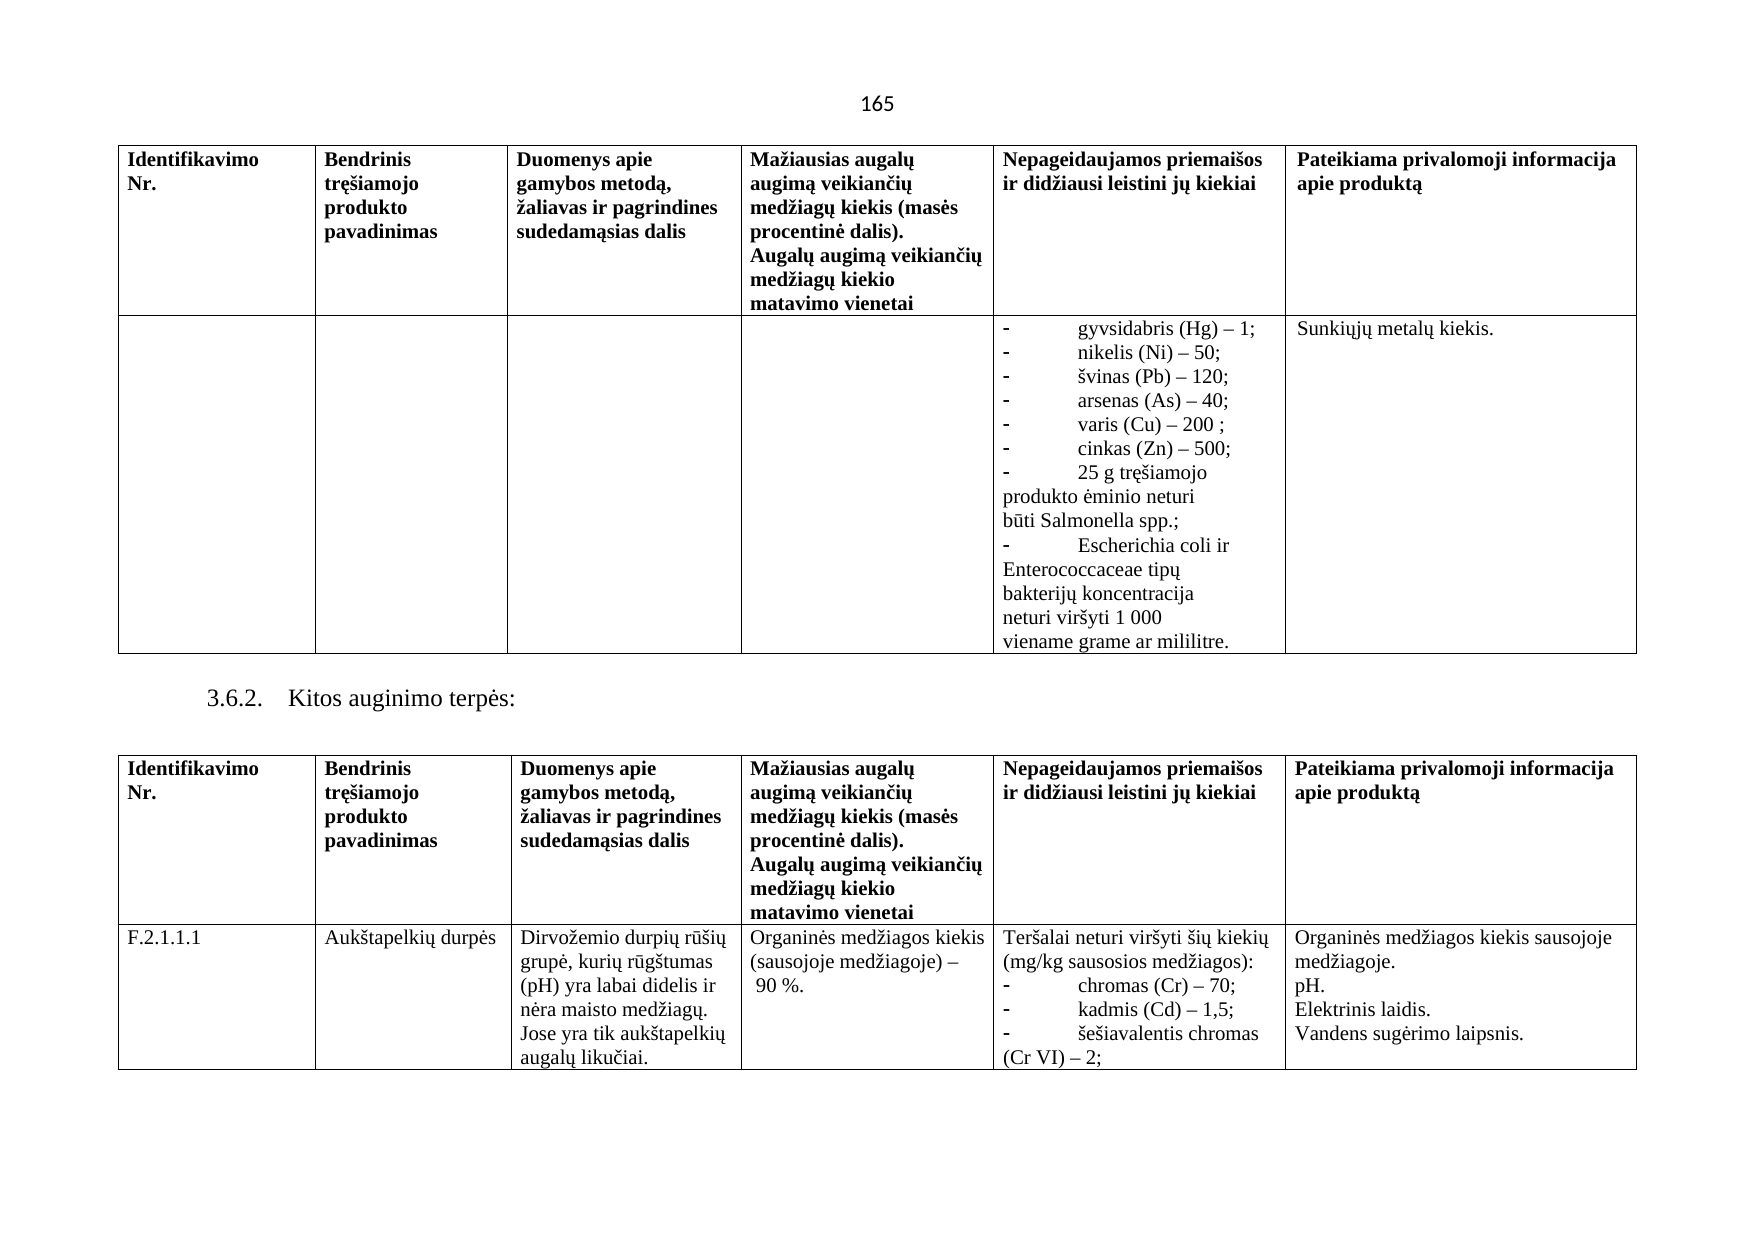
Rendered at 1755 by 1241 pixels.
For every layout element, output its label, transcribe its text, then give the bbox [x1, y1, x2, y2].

table_header Nepageidaujamos priemaišos ir didžiausi leistini jų kiekiai [994, 146, 1285, 315]
table_cell Sunkiųjų metalų kiekis. [1286, 316, 1636, 653]
table_header Bendrinis tręšiamojo produkto pavadinimas [316, 146, 507, 315]
table_header Mažiausias augalų augimą veikiančių medžiagų kiekis (masės procentinė dalis). Augalų augimą veikiančių medžiagų kiekio matavimo vienetai [742, 756, 993, 924]
text 3.6.2. Kitos auginimo terpės: [207, 683, 1636, 711]
table_header Mažiausias augalų augimą veikiančių medžiagų kiekis (masės procentinė dalis). Augalų augimą veikiančių medžiagų kiekio matavimo vienetai [742, 146, 993, 315]
table_cell  gyvsidabris (Hg) – 1;  nikelis (Ni) – 50;  švinas (Pb) – 120;  arsenas (As) – 40;  varis (Cu) – 200 ;  cinkas (Zn) – 500;  25 g tręšiamojo produkto ėminio neturi būti Salmonella spp.;  Escherichia coli ir Enterococcaceae tipų bakterijų koncentracija neturi viršyti 1 000 viename grame ar mililitre. [994, 316, 1285, 653]
table_header Nepageidaujamos priemaišos ir didžiausi leistini jų kiekiai [994, 756, 1285, 924]
table_cell [119, 316, 315, 653]
table_header Identifikavimo Nr. [119, 146, 315, 315]
table_cell [316, 316, 507, 653]
table_header Pateikiama privalomoji informacija apie produktą [1286, 756, 1636, 924]
table_header Duomenys apie gamybos metodą, žaliavas ir pagrindines sudedamąsias dalis [512, 756, 741, 924]
table_cell Teršalai neturi viršyti šių kiekių (mg/kg sausosios medžiagos):  chromas (Cr) – 70;  kadmis (Cd) – 1,5;  šešiavalentis chromas (Cr VI) – 2; [994, 925, 1285, 1069]
table_cell F.2.1.1.1 [119, 925, 315, 1069]
table_cell Organinės medžiagos kiekis sausojoje medžiagoje. pH. Elektrinis laidis. Vandens sugėrimo laipsnis. [1286, 925, 1636, 1069]
table_cell Aukštapelkių durpės [316, 925, 511, 1069]
table_header Identifikavimo Nr. [119, 756, 315, 924]
table_cell Dirvožemio durpių rūšių grupė, kurių rūgštumas (pH) yra labai didelis ir nėra maisto medžiagų. Jose yra tik aukštapelkių augalų likučiai. [512, 925, 741, 1069]
table_cell [742, 316, 993, 653]
table_header Pateikiama privalomoji informacija apie produktą [1286, 146, 1636, 315]
table_cell [508, 316, 741, 653]
table_header Duomenys apie gamybos metodą, žaliavas ir pagrindines sudedamąsias dalis [508, 146, 741, 315]
table_cell Organinės medžiagos kiekis (sausojoje medžiagoje) – 90 %. [742, 925, 993, 1069]
table_header Bendrinis tręšiamojo produkto pavadinimas [316, 756, 511, 924]
